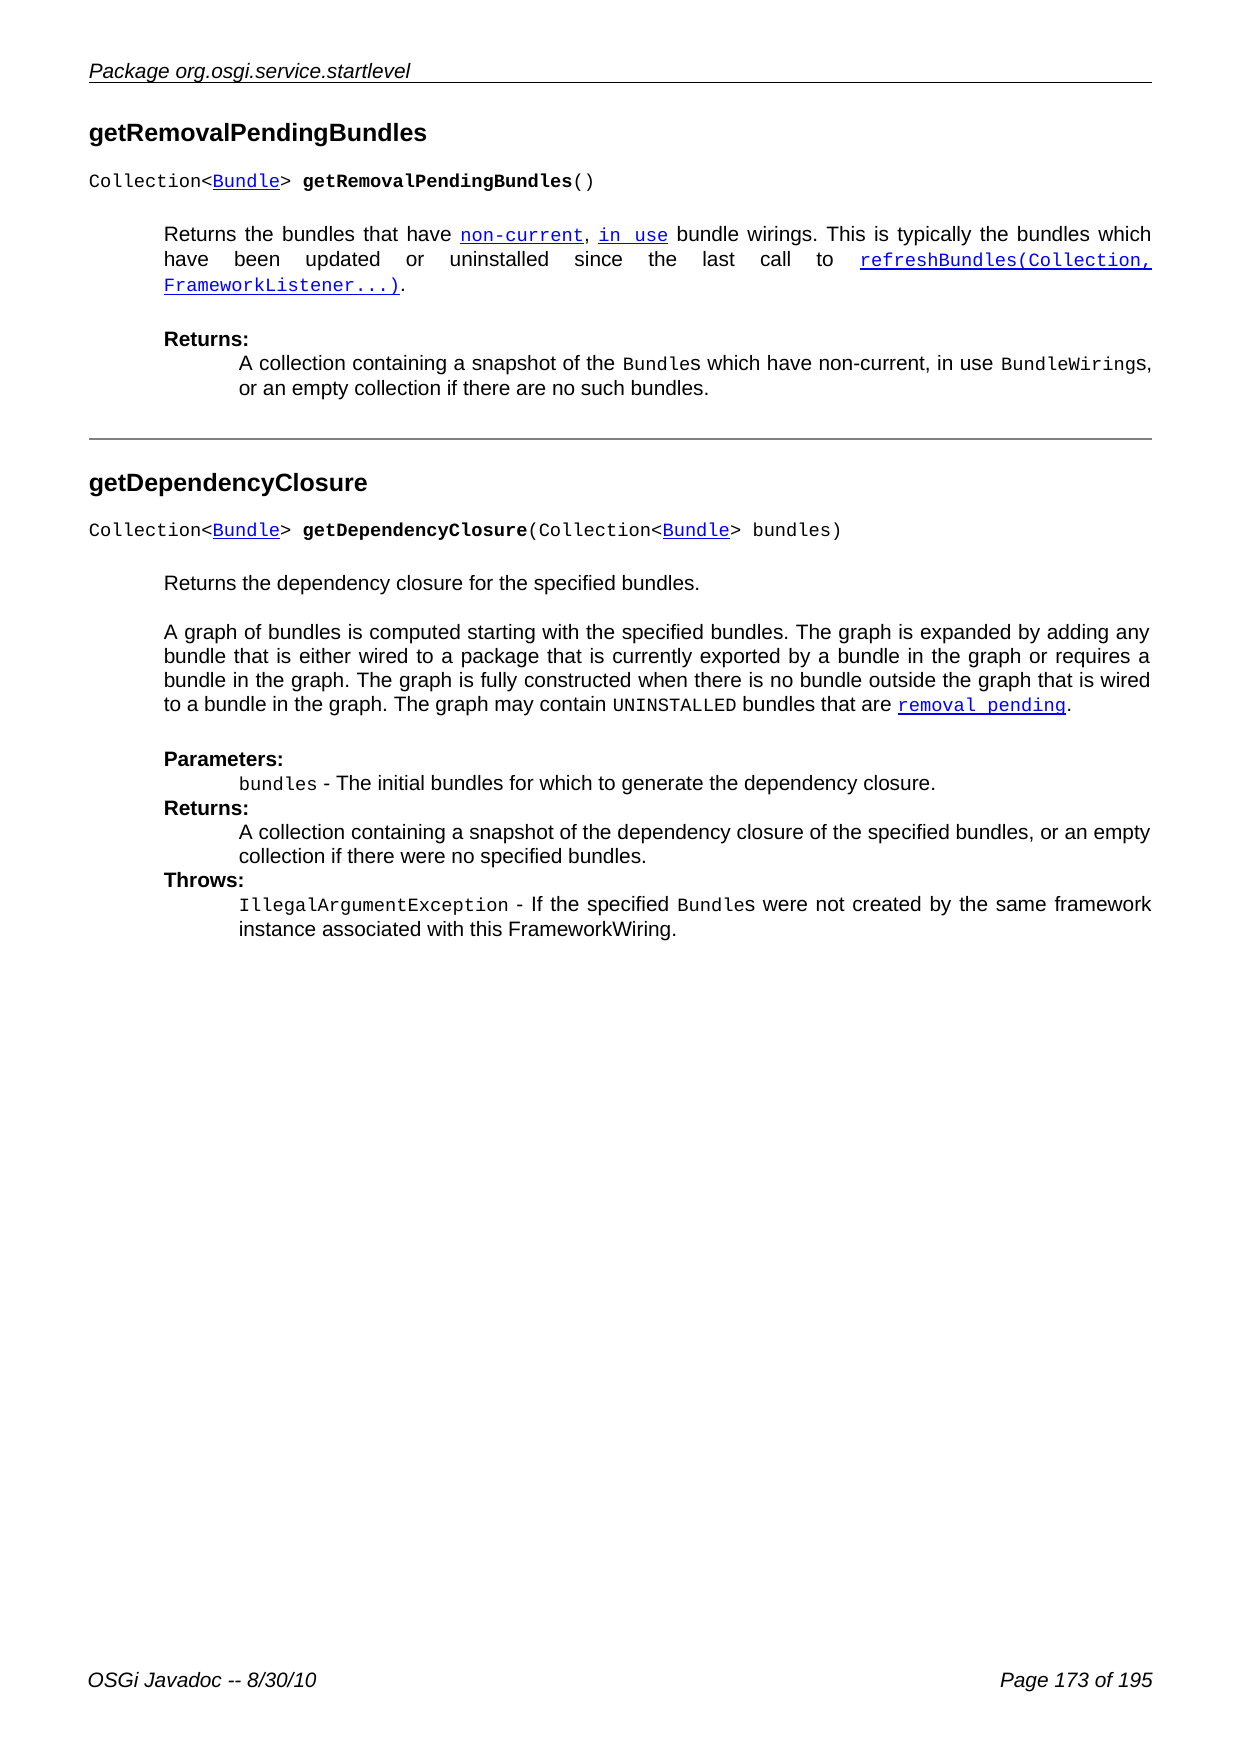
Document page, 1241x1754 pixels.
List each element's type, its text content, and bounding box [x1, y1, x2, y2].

text IllegalArgumentException - If the specified Bundles were not created by the same framework instance associated with this FrameworkWiring. [238, 891, 1152, 941]
text Parameters: [163, 746, 1152, 770]
text Collection<Bundle> getDependencyClosure(Collection<Bundle> bundles) [88, 521, 1152, 542]
text Throws: [163, 867, 1152, 891]
text Returns the dependency closure for the specified bundles. [163, 571, 1152, 595]
text Returns the bundles that have non-current, in use bundle wirings. This is typically the bundles which have been updated or uninstalled since the last call to refreshBundles(Collection, FrameworkListener...). [163, 222, 1152, 297]
text Returns: [163, 327, 1152, 351]
subtitle getDependencyClosure [88, 468, 1152, 497]
text bundles - The initial bundles for which to generate the dependency closure. [238, 770, 1152, 796]
text A collection containing a snapshot of the dependency closure of the specified bundles, or an empty collection if there were no specified bundles. [238, 819, 1152, 867]
text A graph of bundles is computed starting with the specified bundles. The graph is expanded by adding any bundle that is either wired to a package that is currently exported by a bundle in the graph or requires a bundle in the graph. The graph is fully constructed when there is no bundle outside the graph that is wired to a bundle in the graph. The graph may contain UNINSTALLED bundles that are removal pending. [163, 620, 1152, 717]
text A collection containing a snapshot of the Bundles which have non-current, in use BundleWirings, or an empty collection if there are no such bundles. [238, 351, 1152, 400]
text Collection<Bundle> getRemovalPendingBundles() [88, 171, 1152, 193]
text Returns: [163, 796, 1152, 819]
subtitle getRemovalPendingBundles [88, 118, 1152, 147]
